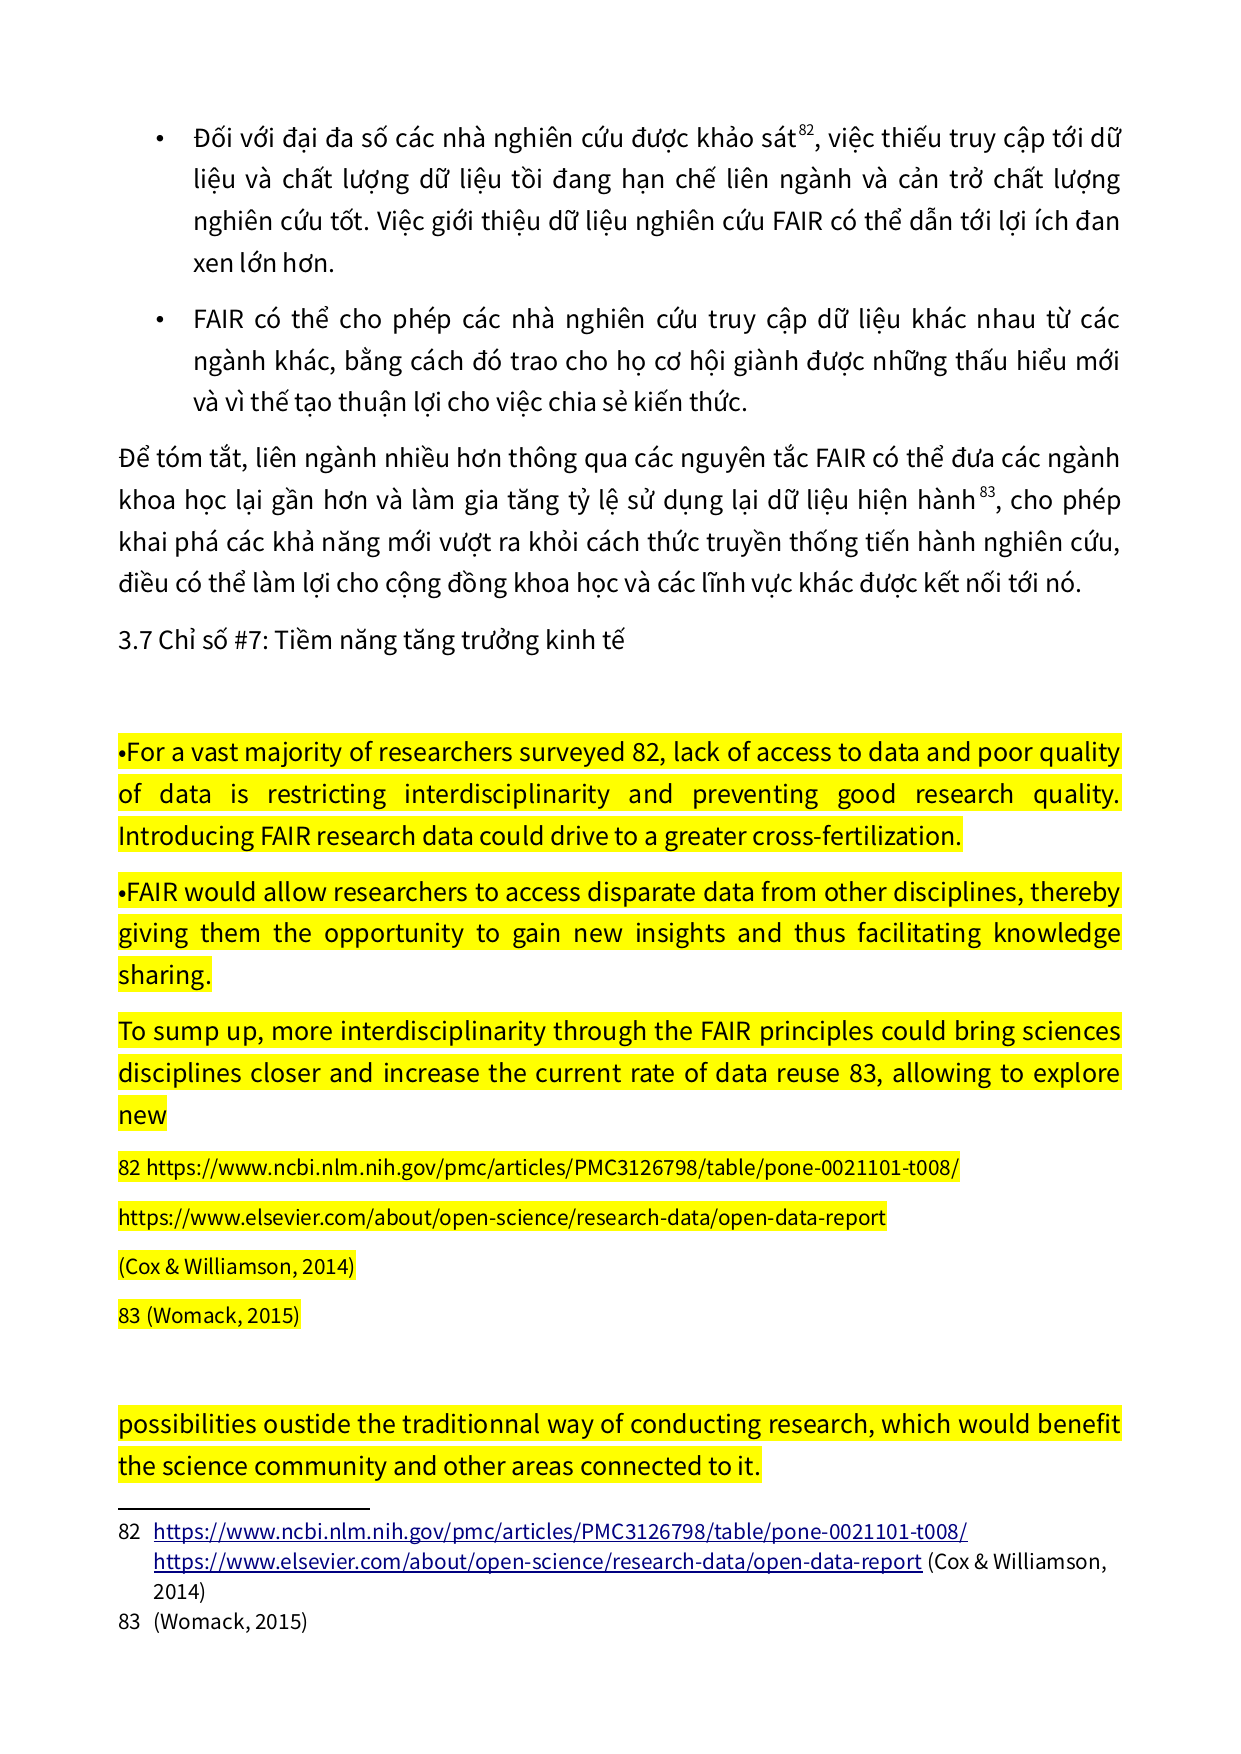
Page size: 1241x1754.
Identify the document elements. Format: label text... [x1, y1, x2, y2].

list https://www.ncbi.nlm.nih.gov/pmc/articles/PMC3126798/table/pone-0021101-t008/ https://www.elsevier.com/about/open-science/research-data/open-data-report (Cox & Williamson, 2014) [118, 1515, 1122, 1606]
text possibilities oustide the traditionnal way of conducting research, which would benefit the science community and other areas connected to it. [118, 1405, 1122, 1483]
text 82 https://www.ncbi.nlm.nih.gov/pmc/articles/PMC3126798/table/pone-0021101-t008/ [118, 1151, 1122, 1182]
text (Cox & Williamson, 2014) [118, 1250, 1122, 1280]
text https://www.elsevier.com/about/open-science/research-data/open-data-report [118, 1201, 1122, 1231]
text Để tóm tắt, liên ngành nhiều hơn thông qua các nguyên tắc FAIR có thể đưa các ngành khoa học lại gần hơn và làm gia tăng tỷ lệ sử dụng lại dữ liệu hiện hành, cho phép khai phá các khả năng mới vượt ra khỏi cách thức truyền thống tiến hành nghiên cứu, điều có thể làm lợi cho cộng đồng khoa học và các lĩnh vực khác được kết nối tới nó. [118, 439, 1122, 600]
list Đối với đại đa số các nhà nghiên cứu được khảo sát, việc thiếu truy cập tới dữ liệu và chất lượng dữ liệu tồi đang hạn chế liên ngành và cản trở chất lượng nghiên cứu tốt. Việc giới thiệu dữ liệu nghiên cứu FAIR có thể dẫn tới lợi ích đan xen lớn hơn. [156, 118, 1122, 279]
text To sump up, more interdisciplinarity through the FAIR principles could bring sciences disciplines closer and increase the current rate of data reuse 83, allowing to explore new [118, 1012, 1122, 1131]
text 83 (Womack, 2015) [118, 1299, 1122, 1329]
text •FAIR would allow researchers to access disparate data from other disciplines, thereby giving them the opportunity to gain new insights and thus facilitating knowledge sharing. [118, 872, 1122, 992]
list FAIR có thể cho phép các nhà nghiên cứu truy cập dữ liệu khác nhau từ các ngành khác, bằng cách đó trao cho họ cơ hội giành được những thấu hiểu mới và vì thế tạo thuận lợi cho việc chia sẻ kiến thức. [156, 299, 1122, 419]
text 3.7 Chỉ số #7: Tiềm năng tăng trưởng kinh tế [118, 620, 1122, 656]
text •For a vast majority of researchers surveyed 82, lack of access to data and poor quality of data is restricting interdisciplinarity and preventing good research quality. Introducing FAIR research data could drive to a greater cross-fertilization. [118, 733, 1122, 852]
text (Womack, 2015) [118, 1606, 1122, 1636]
